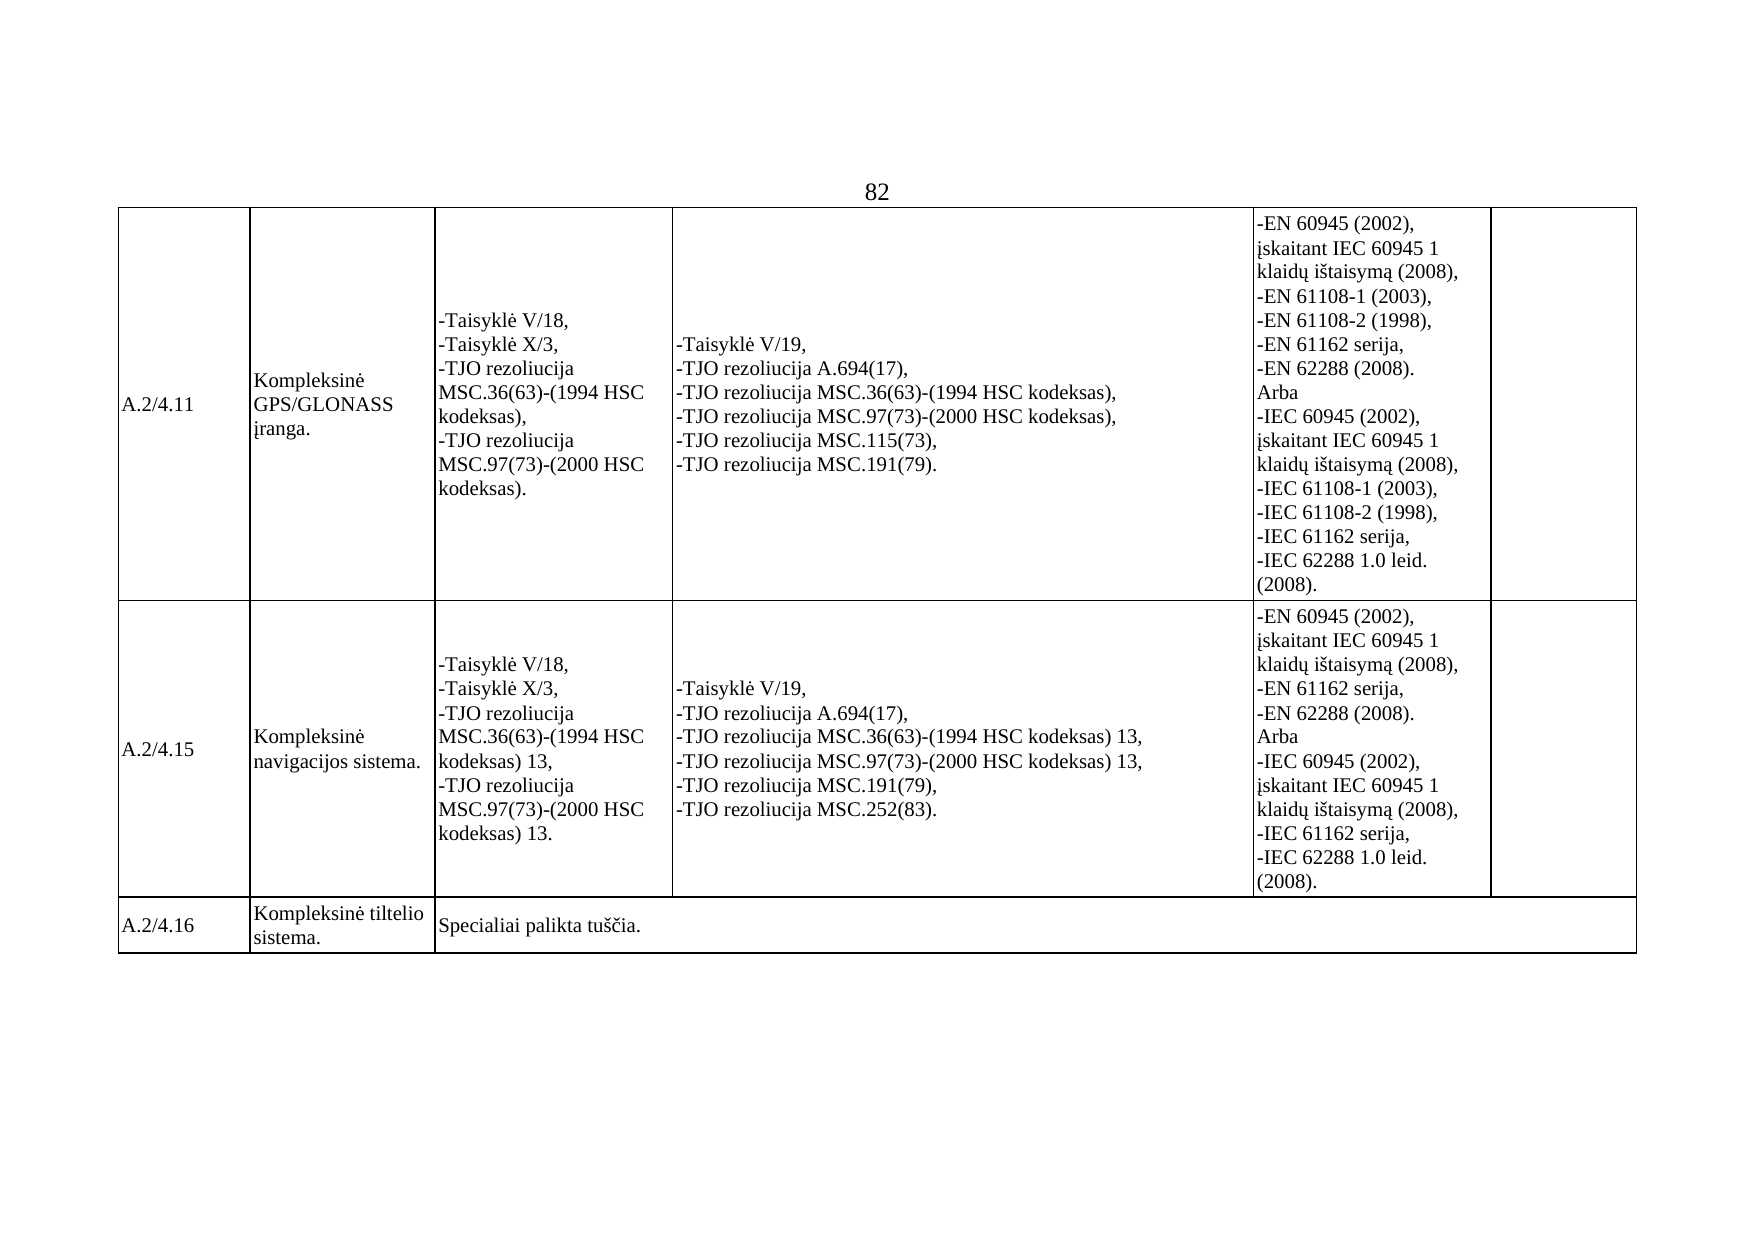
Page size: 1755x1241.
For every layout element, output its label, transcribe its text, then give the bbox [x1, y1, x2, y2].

table_cell -Taisyklė V/18, -Taisyklė X/3, -TJO rezoliucija MSC.36(63)-(1994 HSC kodeksas) 13, -TJO rezoliucija MSC.97(73)-(2000 HSC kodeksas) 13. [436, 601, 672, 896]
table_cell Kompleksinė tiltelio sistema. [251, 898, 434, 952]
table_cell Specialiai palikta tuščia. [436, 898, 1636, 952]
table_cell -Taisyklė V/19, -TJO rezoliucija A.694(17), -TJO rezoliucija MSC.36(63)-(1994 HSC kodeksas) 13, -TJO rezoliucija MSC.97(73)-(2000 HSC kodeksas) 13, -TJO rezoliucija MSC.191(79), -TJO rezoliucija MSC.252(83). [673, 601, 1253, 896]
table_cell A.2/4.16 [119, 898, 249, 952]
table_cell -EN 60945 (2002), įskaitant IEC 60945 1 klaidų ištaisymą (2008), -EN 61162 serija, -EN 62288 (2008). Arba -IEC 60945 (2002), įskaitant IEC 60945 1 klaidų ištaisymą (2008), -IEC 61162 serija, -IEC 62288 1.0 leid. (2008). [1254, 601, 1490, 896]
table_cell [1492, 208, 1636, 599]
table_cell -Taisyklė V/19, -TJO rezoliucija A.694(17), -TJO rezoliucija MSC.36(63)-(1994 HSC kodeksas), -TJO rezoliucija MSC.97(73)-(2000 HSC kodeksas), -TJO rezoliucija MSC.115(73), -TJO rezoliucija MSC.191(79). [673, 208, 1253, 599]
table_cell [1492, 601, 1636, 896]
table_cell A.2/4.11 [119, 208, 249, 599]
table_cell -Taisyklė V/18, -Taisyklė X/3, -TJO rezoliucija MSC.36(63)-(1994 HSC kodeksas), -TJO rezoliucija MSC.97(73)-(2000 HSC kodeksas). [436, 208, 672, 599]
table_cell Kompleksinė navigacijos sistema. [251, 601, 434, 896]
table_cell A.2/4.15 [119, 601, 249, 896]
table_cell -EN 60945 (2002), įskaitant IEC 60945 1 klaidų ištaisymą (2008), -EN 61108-1 (2003), -EN 61108-2 (1998), -EN 61162 serija, -EN 62288 (2008). Arba -IEC 60945 (2002), įskaitant IEC 60945 1 klaidų ištaisymą (2008), -IEC 61108-1 (2003), -IEC 61108-2 (1998), -IEC 61162 serija, -IEC 62288 1.0 leid. (2008). [1254, 208, 1490, 599]
table_cell Kompleksinė GPS/GLONASS įranga. [251, 208, 434, 599]
